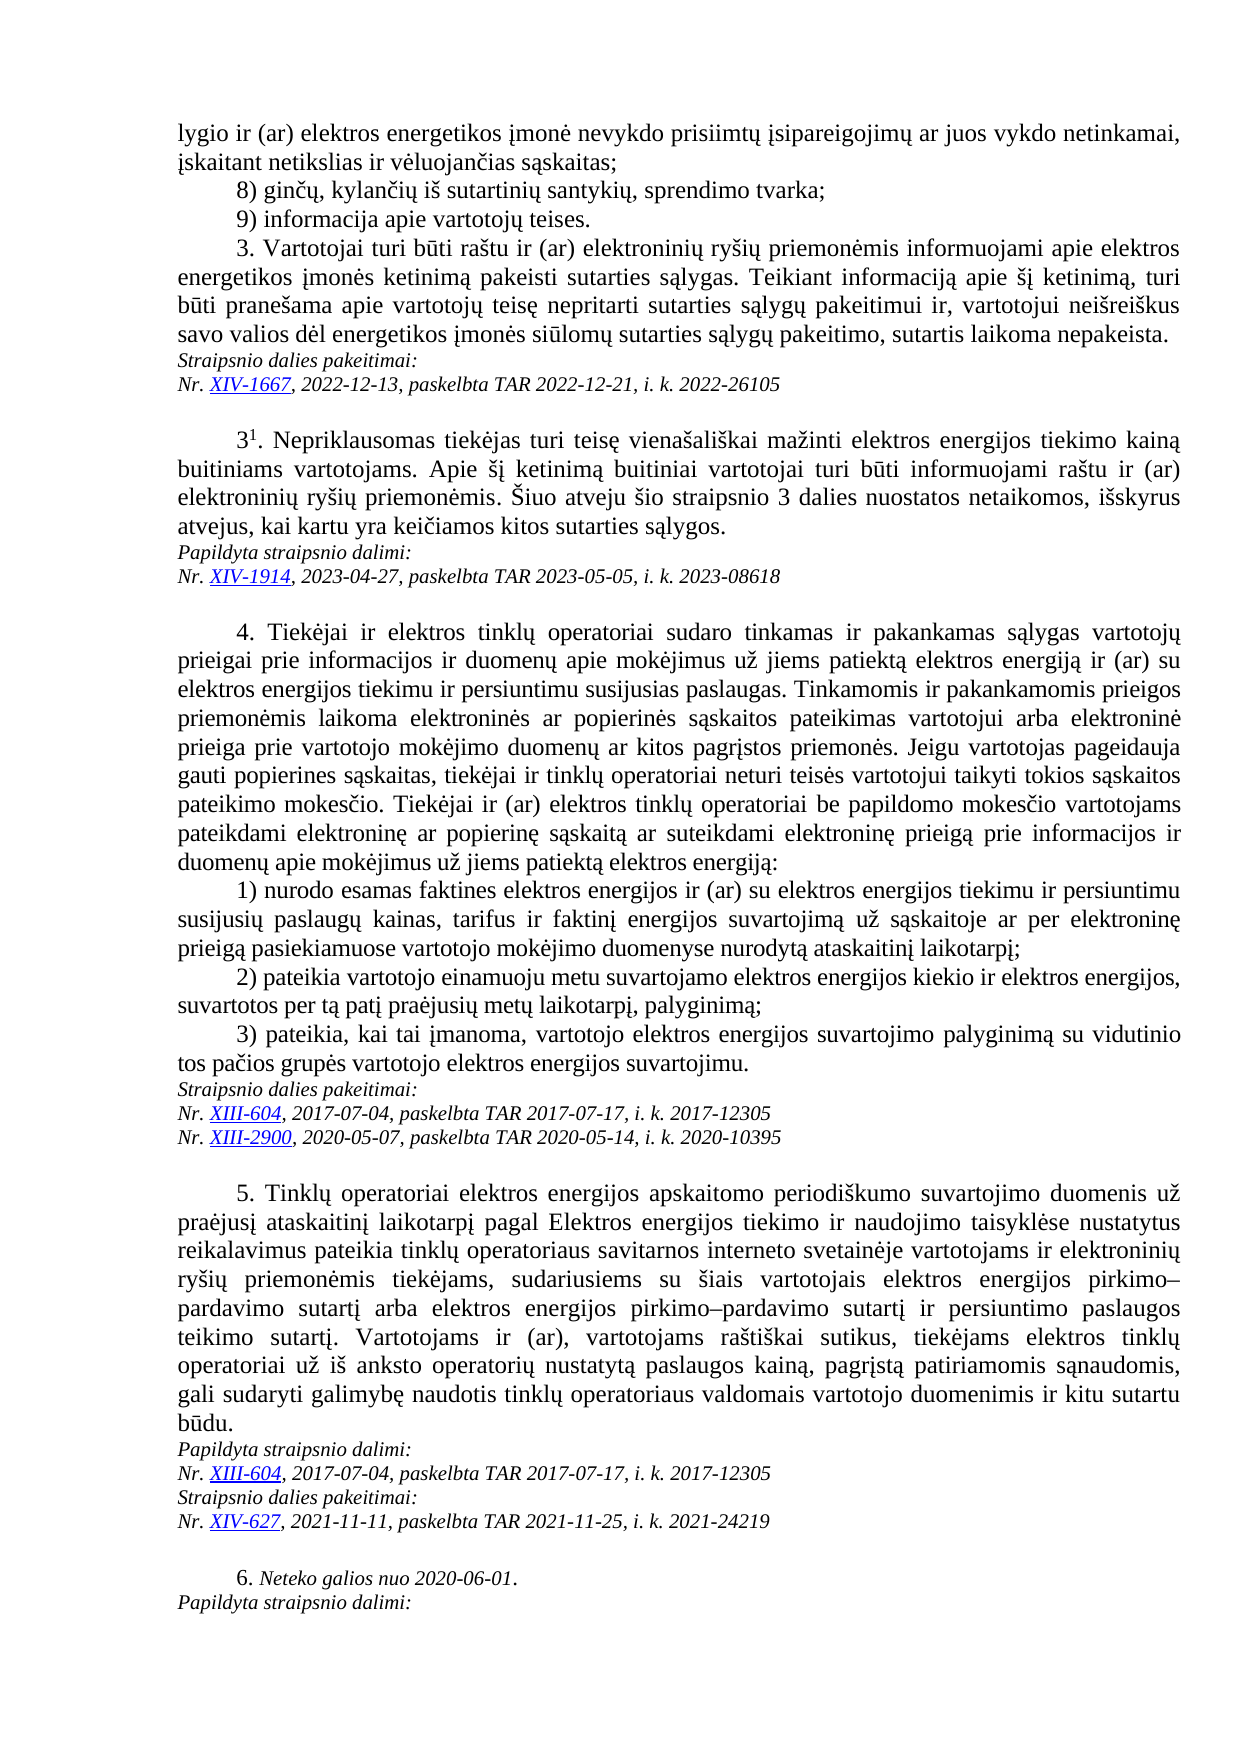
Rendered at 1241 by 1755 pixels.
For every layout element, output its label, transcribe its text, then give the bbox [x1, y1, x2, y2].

text Nr. XIV-1914, 2023-04-27, paskelbta TAR 2023-05-05, i. k. 2023-08618 [177, 564, 1181, 588]
text 3. Vartotojai turi būti raštu ir (ar) elektroninių ryšių priemonėmis informuojami apie elektros energetikos įmonės ketinimą pakeisti sutarties sąlygas. Teikiant informaciją apie šį ketinimą, turi būti pranešama apie vartotojų teisę nepritarti sutarties sąlygų pakeitimui ir, vartotojui neišreiškus savo valios dėl energetikos įmonės siūlomų sutarties sąlygų pakeitimo, sutartis laikoma nepakeista. [177, 233, 1181, 348]
text Straipsnio dalies pakeitimai: [177, 348, 1181, 372]
text Papildyta straipsnio dalimi: [177, 540, 1181, 564]
text Papildyta straipsnio dalimi: [177, 1437, 1181, 1461]
text 6. Neteko galios nuo 2020-06-01. [177, 1562, 1181, 1590]
text Papildyta straipsnio dalimi: [177, 1590, 1181, 1614]
text Nr. XIII-604, 2017-07-04, paskelbta TAR 2017-07-17, i. k. 2017-12305 [177, 1461, 1181, 1485]
text 5. Tinklų operatoriai elektros energijos apskaitomo periodiškumo suvartojimo duomenis už praėjusį ataskaitinį laikotarpį pagal Elektros energijos tiekimo ir naudojimo taisyklėse nustatytus reikalavimus pateikia tinklų operatoriaus savitarnos interneto svetainėje vartotojams ir elektroninių ryšių priemonėmis tiekėjams, sudariusiems su šiais vartotojais elektros energijos pirkimo–pardavimo sutartį arba elektros energijos pirkimo–pardavimo sutartį ir persiuntimo paslaugos teikimo sutartį. Vartotojams ir (ar), vartotojams raštiškai sutikus, tiekėjams elektros tinklų operatoriai už iš anksto operatorių nustatytą paslaugos kainą, pagrįstą patiriamomis sąnaudomis, gali sudaryti galimybę naudotis tinklų operatoriaus valdomais vartotojo duomenimis ir kitu sutartu būdu. [177, 1178, 1181, 1437]
text 3) pateikia, kai tai įmanoma, vartotojo elektros energijos suvartojimo palyginimą su vidutinio tos pačios grupės vartotojo elektros energijos suvartojimu. [177, 1019, 1181, 1077]
text 9) informacija apie vartotojų teises. [177, 204, 1181, 233]
text lygio ir (ar) elektros energetikos įmonė nevykdo prisiimtų įsipareigojimų ar juos vykdo netinkamai, įskaitant netikslias ir vėluojančias sąskaitas; [177, 118, 1181, 176]
text Straipsnio dalies pakeitimai: [177, 1077, 1181, 1101]
text Straipsnio dalies pakeitimai: [177, 1485, 1181, 1509]
text 1) nurodo esamas faktines elektros energijos ir (ar) su elektros energijos tiekimu ir persiuntimu susijusių paslaugų kainas, tarifus ir faktinį energijos suvartojimą už sąskaitoje ar per elektroninę prieigą pasiekiamuose vartotojo mokėjimo duomenyse nurodytą ataskaitinį laikotarpį; [177, 876, 1181, 962]
text 8) ginčų, kylančių iš sutartinių santykių, sprendimo tvarka; [177, 176, 1181, 204]
text Nr. XIII-604, 2017-07-04, paskelbta TAR 2017-07-17, i. k. 2017-12305 [177, 1101, 1181, 1125]
text 31. Nepriklausomas tiekėjas turi teisę vienašališkai mažinti elektros energijos tiekimo kainą buitiniams vartotojams. Apie šį ketinimą buitiniai vartotojai turi būti informuojami raštu ir (ar) elektroninių ryšių priemonėmis. Šiuo atveju šio straipsnio 3 dalies nuostatos netaikomos, išskyrus atvejus, kai kartu yra keičiamos kitos sutarties sąlygos. [177, 425, 1181, 540]
text 2) pateikia vartotojo einamuoju metu suvartojamo elektros energijos kiekio ir elektros energijos, suvartotos per tą patį praėjusių metų laikotarpį, palyginimą; [177, 962, 1181, 1019]
text 4. Tiekėjai ir elektros tinklų operatoriai sudaro tinkamas ir pakankamas sąlygas vartotojų prieigai prie informacijos ir duomenų apie mokėjimus už jiems patiektą elektros energiją ir (ar) su elektros energijos tiekimu ir persiuntimu susijusias paslaugas. Tinkamomis ir pakankamomis prieigos priemonėmis laikoma elektroninės ar popierinės sąskaitos pateikimas vartotojui arba elektroninė prieiga prie vartotojo mokėjimo duomenų ar kitos pagrįstos priemonės. Jeigu vartotojas pageidauja gauti popierines sąskaitas, tiekėjai ir tinklų operatoriai neturi teisės vartotojui taikyti tokios sąskaitos pateikimo mokesčio. Tiekėjai ir (ar) elektros tinklų operatoriai be papildomo mokesčio vartotojams pateikdami elektroninę ar popierinę sąskaitą ar suteikdami elektroninę prieigą prie informacijos ir duomenų apie mokėjimus už jiems patiektą elektros energiją: [177, 617, 1181, 876]
text Nr. XIV-627, 2021-11-11, paskelbta TAR 2021-11-25, i. k. 2021-24219 [177, 1509, 1181, 1533]
text Nr. XIV-1667, 2022-12-13, paskelbta TAR 2022-12-21, i. k. 2022-26105 [177, 372, 1181, 396]
text Nr. XIII-2900, 2020-05-07, paskelbta TAR 2020-05-14, i. k. 2020-10395 [177, 1125, 1181, 1149]
